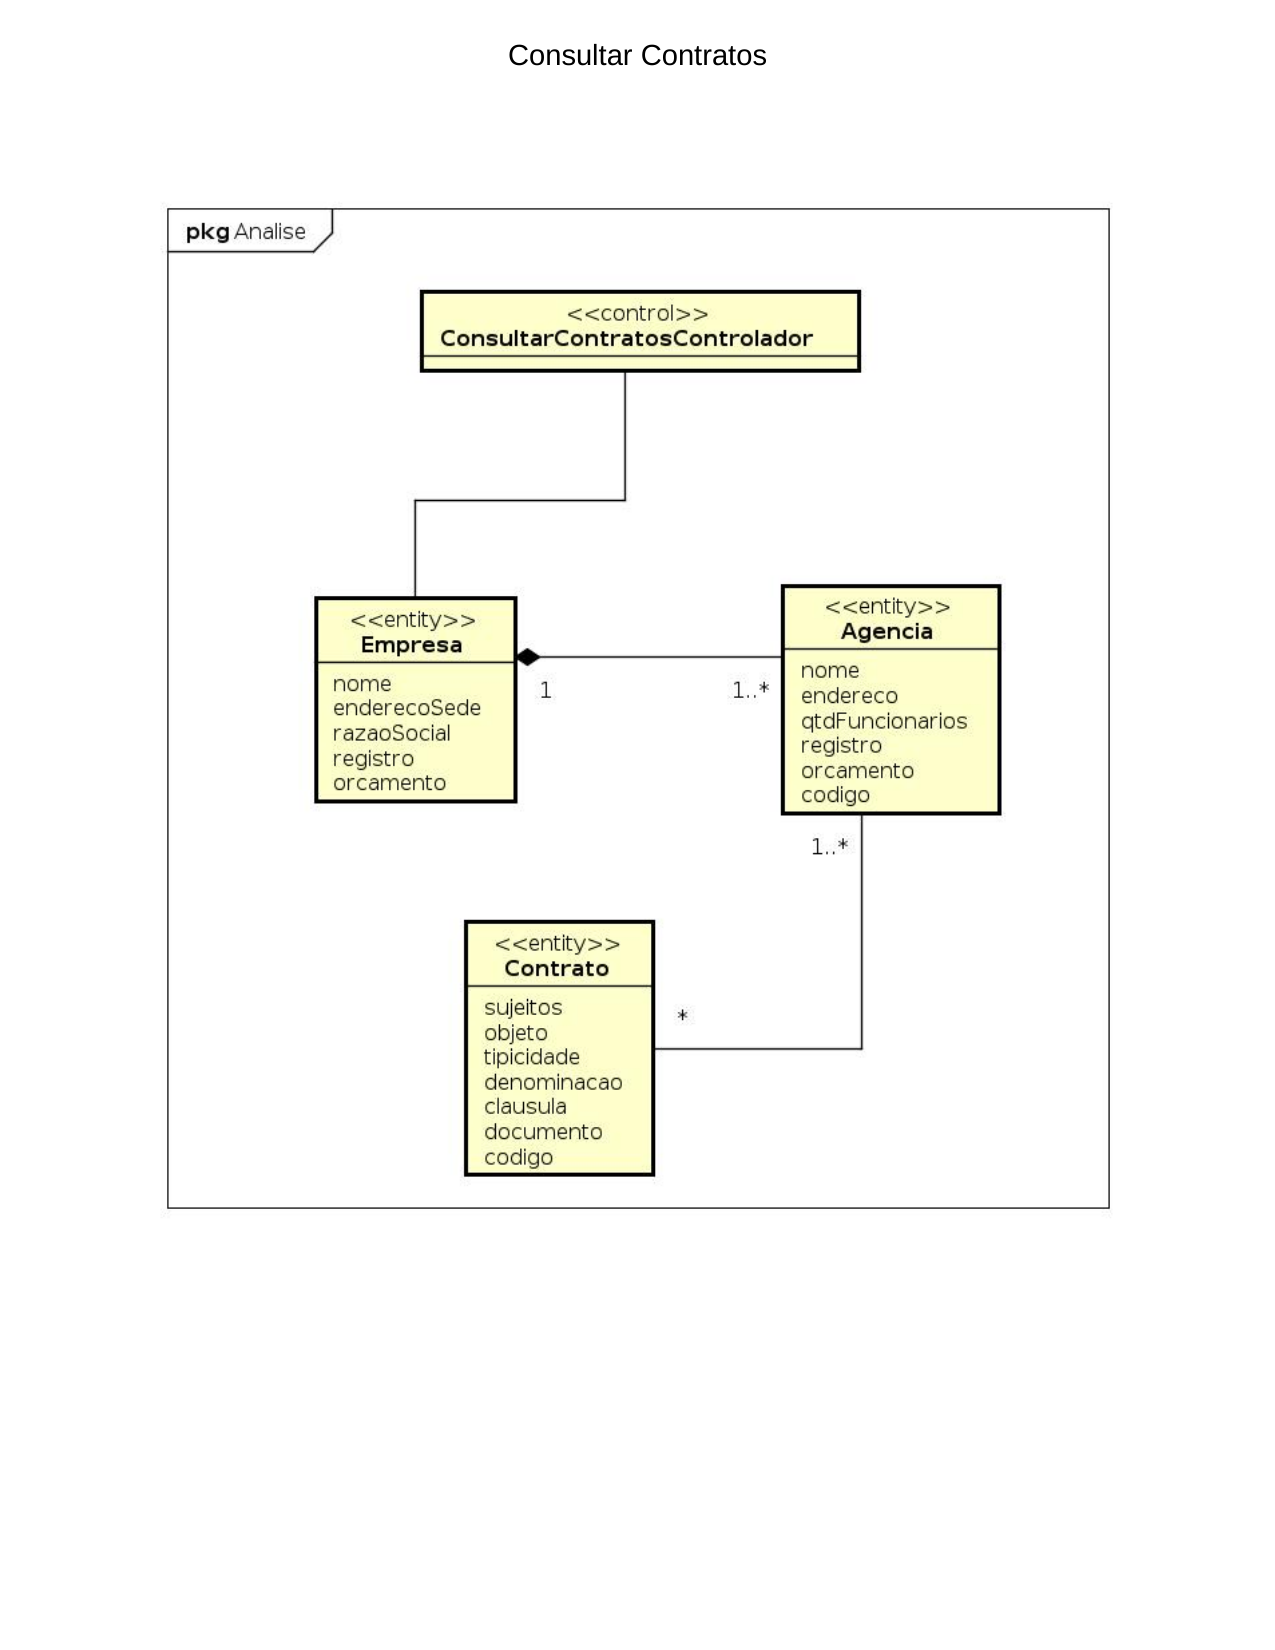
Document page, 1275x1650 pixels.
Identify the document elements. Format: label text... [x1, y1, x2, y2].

text Consultar Contratos [150, 38, 1125, 71]
picture [150, 192, 1125, 1225]
